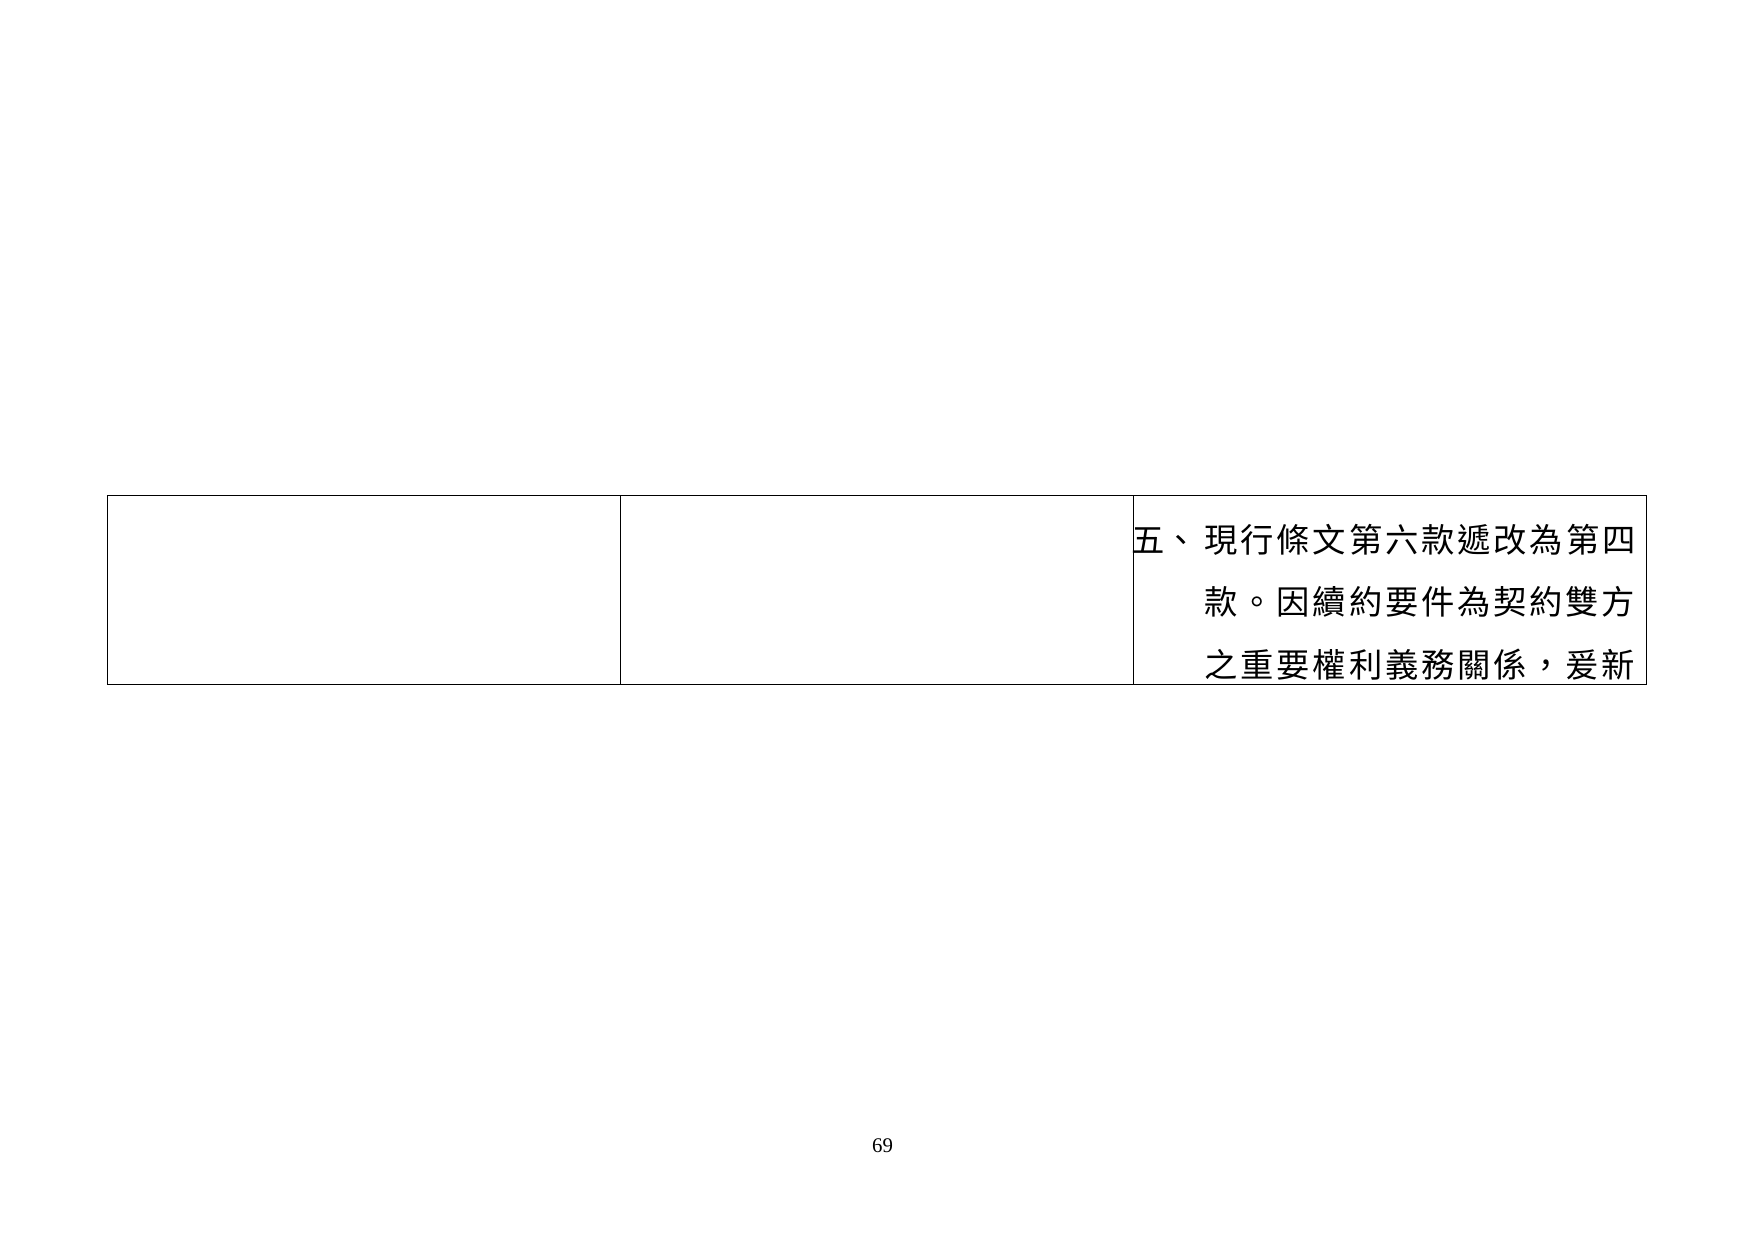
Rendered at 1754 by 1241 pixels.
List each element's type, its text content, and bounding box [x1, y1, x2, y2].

table_cell 五、 現行條文第六款遞改為第四款。因續約要件為契約雙方之重要權利義務關係，爰新 [1134, 496, 1646, 684]
table_cell [621, 496, 1133, 684]
table_cell [108, 496, 620, 684]
